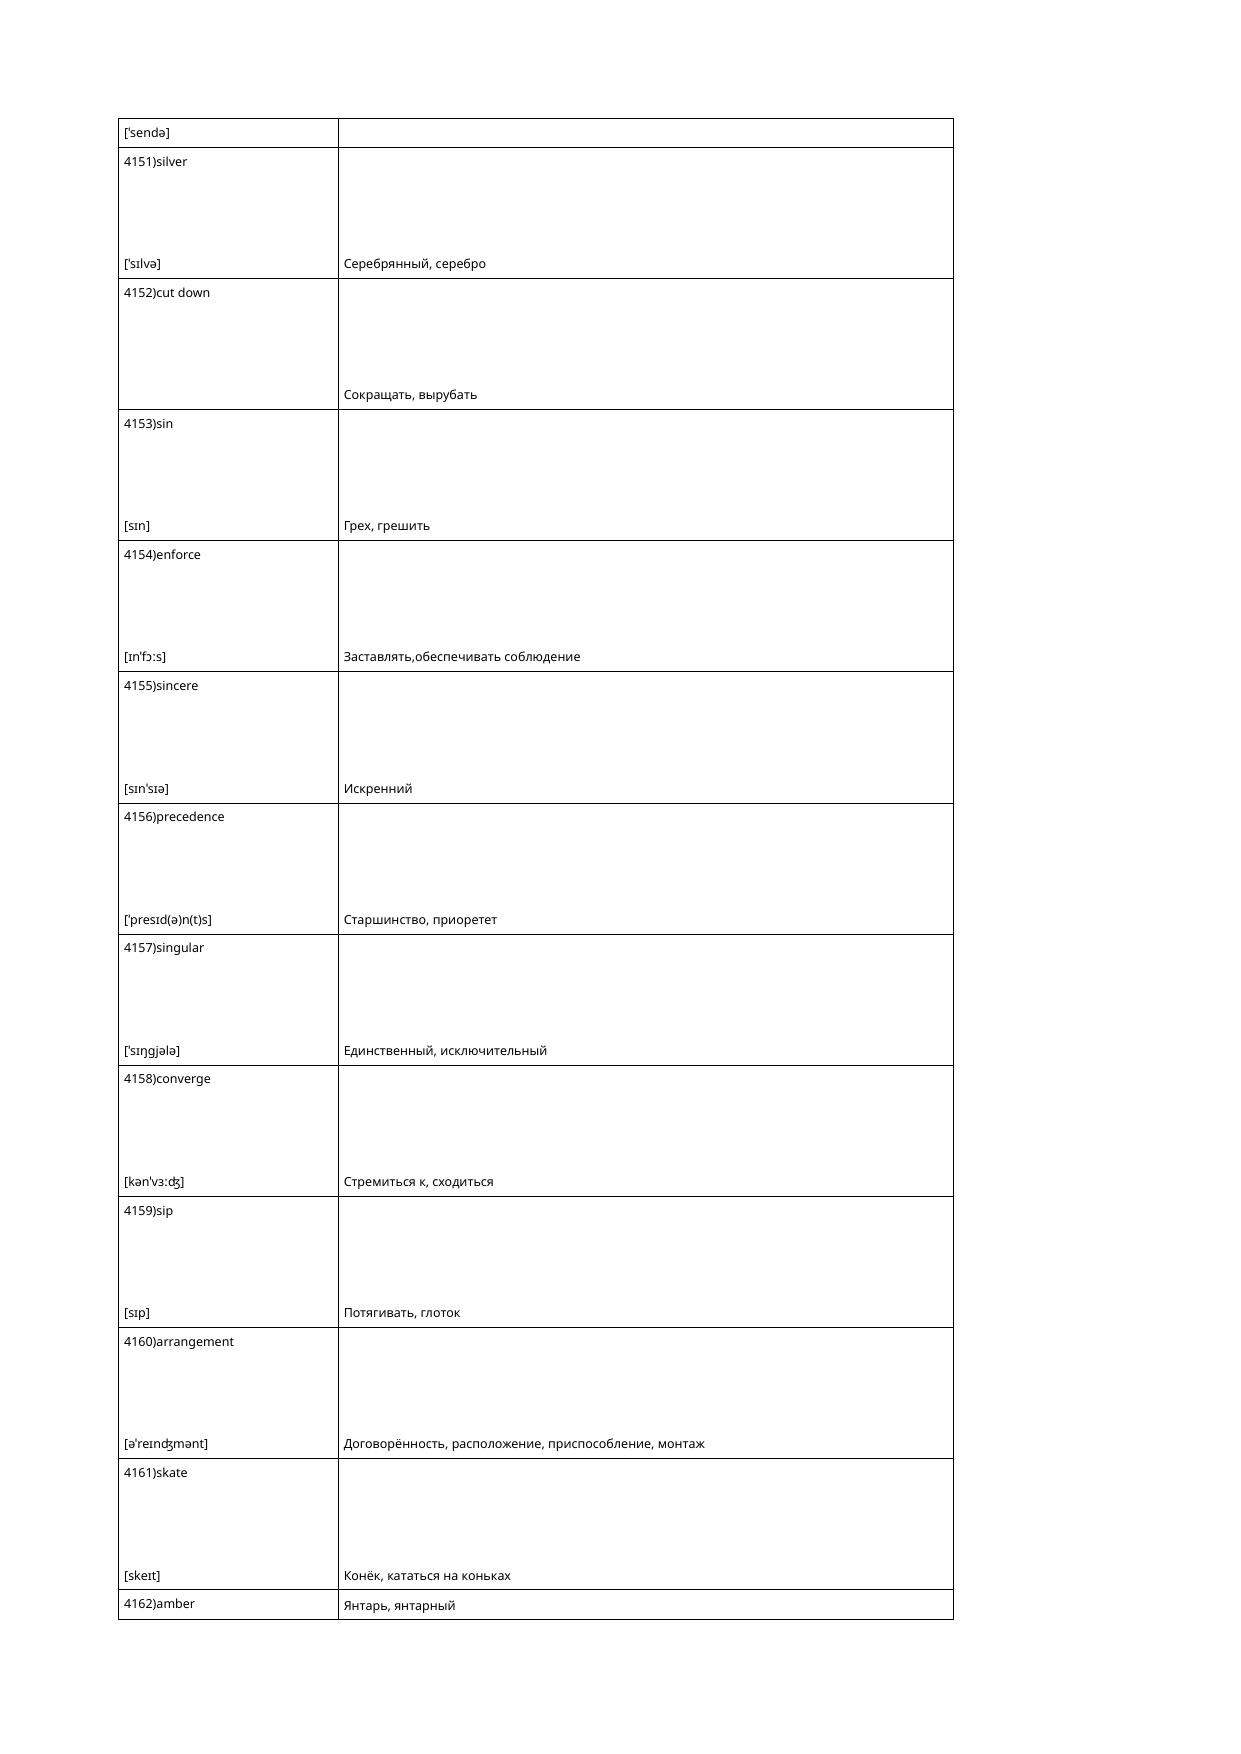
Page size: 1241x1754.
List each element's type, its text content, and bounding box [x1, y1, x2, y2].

table_cell Заставлять,обеспечивать соблюдение [339, 541, 953, 671]
table_cell 4154)enforce [ɪnˈfɔːs] [119, 541, 338, 671]
table_cell 4152)cut down [119, 279, 338, 409]
table_cell Грех, грешить [339, 410, 953, 540]
table_cell 4159)sip [sɪp] [119, 1197, 338, 1327]
table_cell Стремиться к, сходиться [339, 1066, 953, 1196]
table_cell 4155)sincere [sɪnˈsɪə] [119, 672, 338, 802]
table_cell 4161)skate [skeɪt] [119, 1459, 338, 1589]
table_cell Серебрянный, серебро [339, 148, 953, 278]
table_cell 4151)silver [ˈsɪlvə] [119, 148, 338, 278]
table_cell [ˈsendə] [119, 119, 338, 147]
table_cell Искренний [339, 672, 953, 802]
table_cell 4153)sin [sɪn] [119, 410, 338, 540]
table_cell Сокращать, вырубать [339, 279, 953, 409]
table_cell 4156)precedence [ˈpresɪd(ə)n(t)s] [119, 804, 338, 934]
table_cell Потягивать, глоток [339, 1197, 953, 1327]
table_cell Старшинство, приоретет [339, 804, 953, 934]
table_cell 4158)converge [kənˈvɜːʤ] [119, 1066, 338, 1196]
table_cell 4157)singular [ˈsɪŋgjələ] [119, 935, 338, 1065]
table_cell 4162)amber [119, 1590, 338, 1619]
table_cell Единственный, исключительный [339, 935, 953, 1065]
table_cell Конёк, кататься на коньках [339, 1459, 953, 1589]
table_cell Янтарь, янтарный [339, 1590, 953, 1619]
table_cell Договорённость, расположение, приспособление, монтаж [339, 1328, 953, 1458]
table_cell 4160)arrangement [əˈreɪnʤmənt] [119, 1328, 338, 1458]
table_cell [339, 119, 953, 147]
